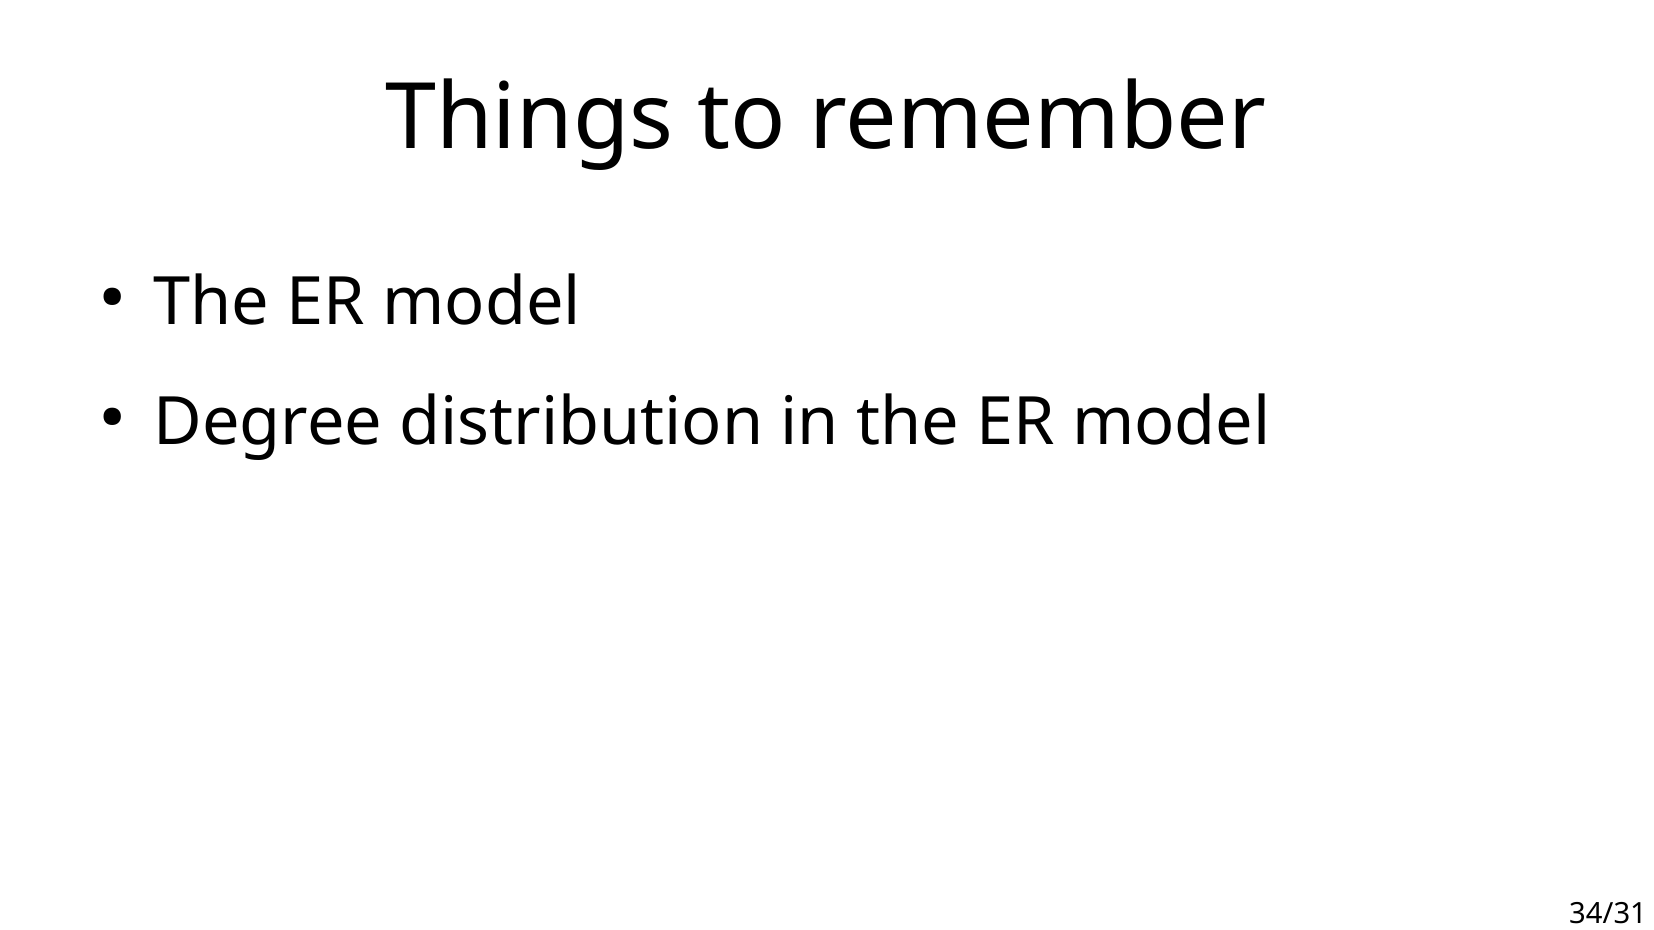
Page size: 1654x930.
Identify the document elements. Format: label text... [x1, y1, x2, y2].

list The ER model Degree distribution in the ER model [82, 252, 1571, 793]
title Things to remember [82, 1, 1571, 225]
